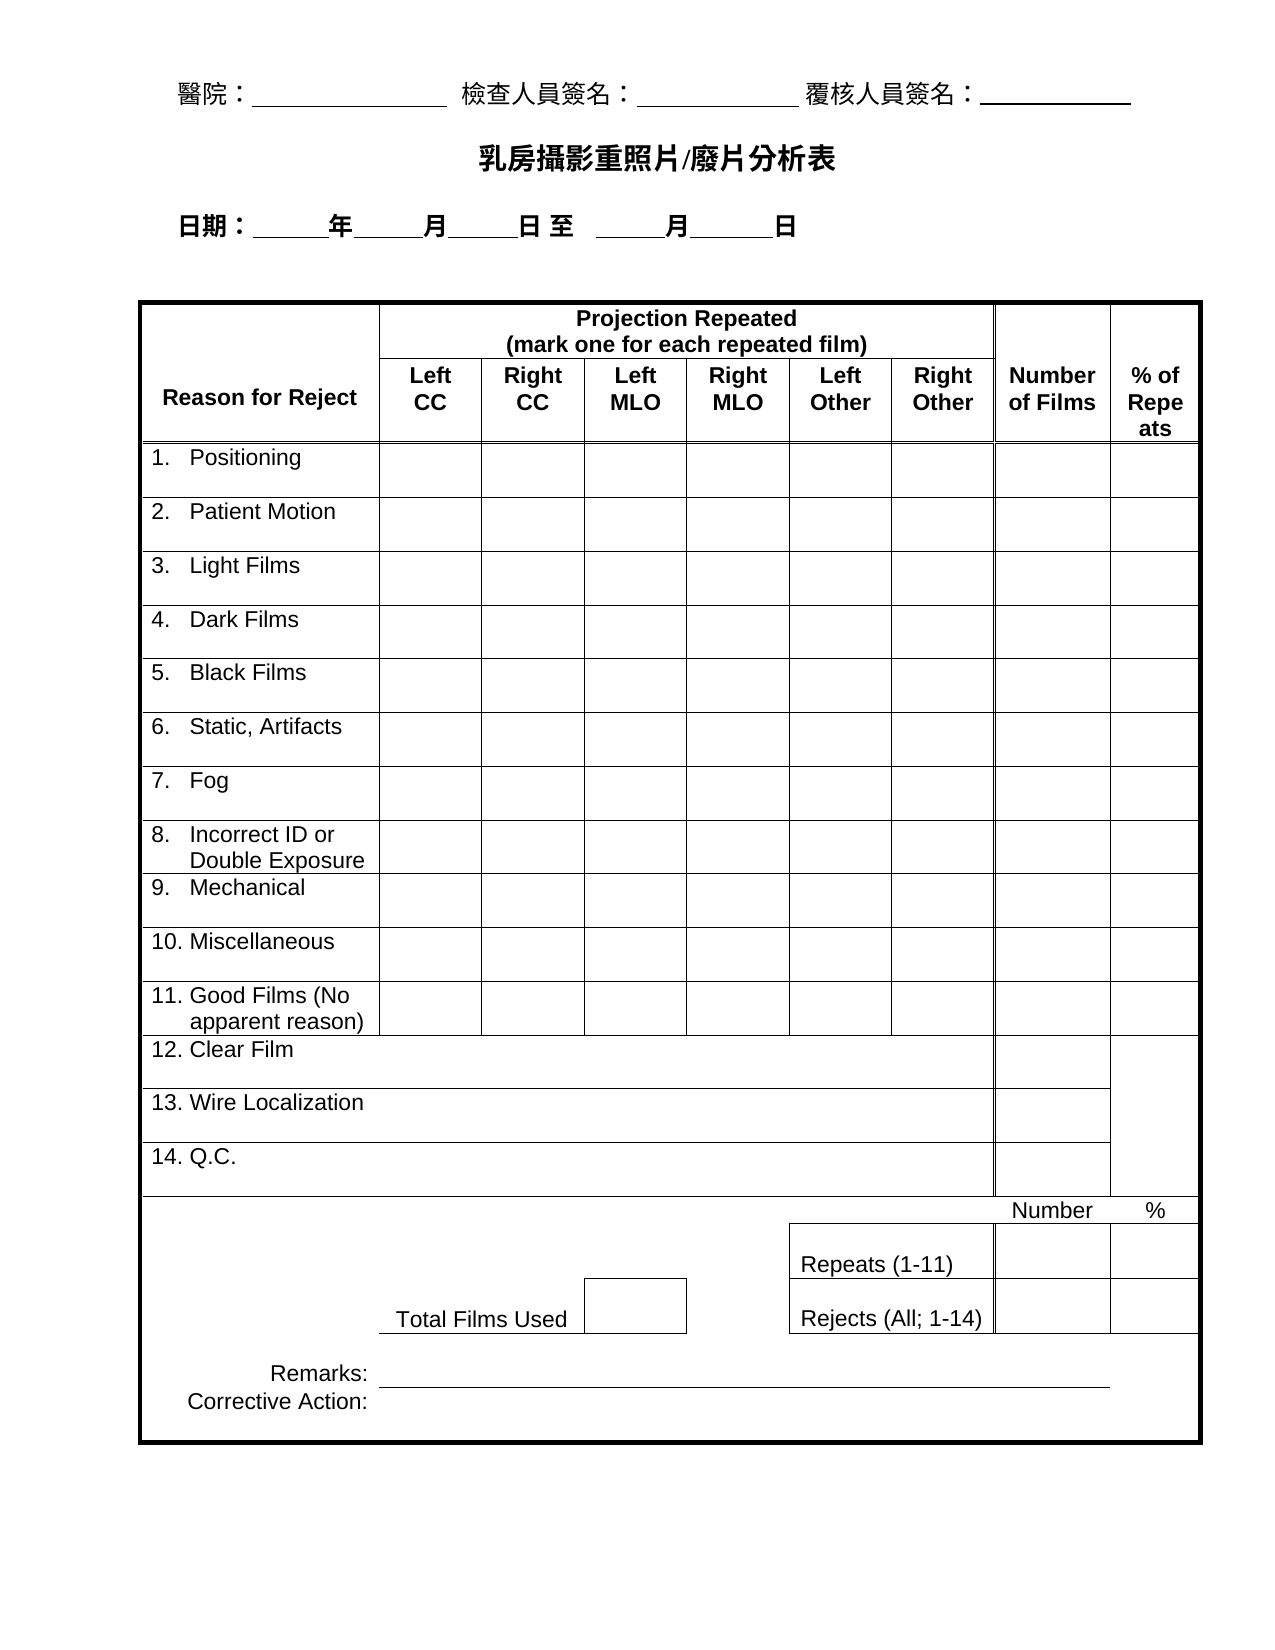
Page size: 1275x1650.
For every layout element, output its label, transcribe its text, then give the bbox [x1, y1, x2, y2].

table_cell [790, 713, 891, 766]
table_cell [380, 659, 481, 712]
table_cell [482, 606, 584, 658]
table_cell [1111, 874, 1198, 927]
table_cell [892, 1089, 993, 1142]
table_cell Number of Films [996, 358, 1110, 441]
table_cell [380, 498, 481, 551]
table_cell [1111, 1224, 1198, 1251]
table_cell [379, 1143, 482, 1196]
table_cell [790, 498, 891, 551]
table_cell [892, 821, 993, 873]
table_cell 4. Dark Films [142, 606, 379, 658]
table_cell [380, 982, 481, 1034]
table_cell [379, 1089, 482, 1142]
table_header Reason for Reject [142, 305, 379, 441]
table_cell [1111, 606, 1198, 658]
table_cell [790, 874, 891, 927]
table_cell Left MLO [585, 359, 686, 441]
table_cell [790, 444, 891, 497]
table_cell [687, 1197, 789, 1223]
table_cell 1. Positioning [142, 444, 379, 497]
table_cell [584, 1334, 687, 1360]
table_cell [380, 444, 481, 497]
table_cell [789, 1388, 994, 1414]
subtitle 乳房攝影重照片/廢片分析表 [133, 135, 1152, 178]
table_header [996, 305, 1110, 357]
table_cell [687, 713, 789, 766]
table_cell [996, 821, 1110, 873]
table_cell Left Other [790, 359, 891, 441]
table_cell Number [994, 1197, 1110, 1223]
table_cell [585, 982, 686, 1034]
table_cell [585, 552, 686, 604]
table_cell [892, 874, 993, 927]
table_cell [996, 1279, 1110, 1305]
table_cell [1111, 1036, 1198, 1088]
table_cell [379, 1223, 482, 1251]
table_cell [584, 1197, 687, 1223]
table_cell [1111, 1251, 1198, 1278]
table_cell [996, 498, 1110, 551]
table_cell [687, 1305, 789, 1333]
table_cell [687, 767, 789, 819]
table_cell [379, 1388, 584, 1414]
table_cell Total Films Used [379, 1305, 584, 1333]
table_cell [687, 821, 789, 873]
table_cell [584, 1143, 687, 1196]
table_cell [687, 659, 789, 712]
table_cell [892, 767, 993, 819]
table_cell 12. Clear Film [142, 1036, 379, 1088]
table_cell [996, 767, 1110, 819]
table_cell [142, 1223, 379, 1251]
table_cell [584, 1414, 687, 1440]
text 日期： 年 月 日 至 月 日 [177, 206, 1152, 243]
table_cell [687, 874, 789, 927]
table_cell [994, 1414, 1110, 1440]
table_cell 5. Black Films [142, 659, 379, 712]
table_cell [585, 1279, 686, 1333]
table_cell [585, 444, 686, 497]
table_cell [687, 606, 789, 658]
table_cell [379, 1360, 584, 1387]
table_cell Right Other [892, 359, 993, 441]
table_cell [789, 1197, 892, 1223]
table_cell [996, 1036, 1110, 1088]
table_cell [687, 552, 789, 604]
table_cell [584, 1388, 687, 1414]
table_cell [1111, 1305, 1198, 1333]
table_cell [585, 498, 686, 551]
table_cell [687, 1388, 789, 1414]
table_cell [687, 1414, 789, 1440]
table_cell [996, 444, 1110, 497]
table_cell [142, 1414, 379, 1440]
table_cell [482, 713, 584, 766]
table_cell [687, 1089, 789, 1142]
table_cell [1110, 1414, 1198, 1440]
table_cell [1111, 982, 1198, 1034]
table_cell [482, 1251, 584, 1278]
table_cell % of Repeats [1111, 358, 1198, 441]
table_cell 9. Mechanical [142, 874, 379, 927]
table_cell [687, 928, 789, 981]
table_cell 10. Miscellaneous [142, 928, 379, 981]
table_cell [482, 498, 584, 551]
table_cell 3. Light Films [142, 552, 379, 604]
table_cell [482, 1223, 584, 1251]
table_cell [687, 498, 789, 551]
table_cell [789, 1360, 994, 1387]
table_cell [994, 1360, 1110, 1387]
table_cell [996, 1251, 1110, 1278]
table_cell [585, 659, 686, 712]
table_cell [142, 1305, 379, 1333]
table_cell [482, 1278, 584, 1305]
table_cell [790, 552, 891, 604]
table_cell [585, 928, 686, 981]
table_cell [585, 606, 686, 658]
table_cell [380, 552, 481, 604]
table_cell [379, 1036, 482, 1088]
table_cell [1111, 1142, 1198, 1196]
table_cell [789, 1089, 892, 1142]
table_cell [789, 1036, 892, 1088]
table_cell [1111, 498, 1198, 551]
table_cell [482, 821, 584, 873]
table_cell [379, 1197, 482, 1223]
table_cell [482, 1143, 584, 1196]
table_cell [687, 982, 789, 1034]
table_cell [142, 1197, 379, 1223]
table_cell [790, 821, 891, 873]
table_cell [1111, 444, 1198, 497]
table_cell [584, 1223, 687, 1251]
table_cell [482, 444, 584, 497]
table_cell [996, 552, 1110, 604]
table_cell [585, 767, 686, 819]
table_cell [379, 1251, 482, 1278]
table_cell [584, 1251, 687, 1278]
table_cell 6. Static, Artifacts [142, 713, 379, 766]
table_cell [380, 606, 481, 658]
table_cell [994, 1388, 1110, 1414]
table_cell [1110, 1387, 1198, 1414]
table_cell [1111, 767, 1198, 819]
table_cell [892, 444, 993, 497]
table_cell [687, 1333, 789, 1360]
table_cell [687, 1036, 789, 1088]
table_cell [789, 1143, 892, 1196]
table_cell 7. Fog [142, 767, 379, 819]
table_cell [584, 1360, 687, 1387]
table_cell [789, 1334, 994, 1360]
table_cell [892, 552, 993, 604]
table_cell [482, 659, 584, 712]
table_cell [380, 928, 481, 981]
table_cell [892, 1197, 994, 1223]
table_cell [892, 606, 993, 658]
table_cell [482, 982, 584, 1034]
table_cell [687, 1251, 789, 1278]
table_cell [482, 767, 584, 819]
table_cell 8. Incorrect ID or Double Exposure [142, 821, 379, 873]
table_cell 11. Good Films (No apparent reason) [142, 982, 379, 1034]
table_cell [379, 1334, 584, 1360]
table_cell [584, 1089, 687, 1142]
table_cell [996, 1224, 1110, 1251]
table_cell [584, 1036, 687, 1088]
table_cell [687, 1360, 789, 1387]
table_cell Right CC [482, 359, 584, 441]
table_cell [1110, 1334, 1198, 1360]
table_cell [892, 1143, 993, 1196]
table_cell [790, 928, 891, 981]
table_cell % [1110, 1197, 1198, 1223]
table_cell [892, 659, 993, 712]
table_cell [687, 1223, 789, 1251]
table_cell [585, 821, 686, 873]
table_cell 14. Q.C. [142, 1143, 379, 1196]
table_cell 2. Patient Motion [142, 498, 379, 551]
table_cell [687, 444, 789, 497]
table_cell [994, 1334, 1110, 1360]
table_cell [892, 1036, 993, 1088]
table_cell [790, 606, 891, 658]
table_cell [1111, 821, 1198, 873]
table_cell [996, 1143, 1110, 1196]
table_cell [687, 1278, 789, 1305]
table_cell [996, 659, 1110, 712]
table_cell 13. Wire Localization [142, 1089, 379, 1142]
table_cell [892, 498, 993, 551]
table_cell Right MLO [687, 359, 789, 441]
table_cell [996, 982, 1110, 1034]
table_cell [142, 1333, 379, 1360]
table_cell [585, 874, 686, 927]
table_cell [996, 713, 1110, 766]
table_cell [1110, 1360, 1198, 1387]
table_cell [379, 1278, 482, 1305]
table_cell [379, 1414, 584, 1440]
table_cell [1111, 1088, 1198, 1142]
table_cell [142, 1278, 379, 1305]
table_cell Left CC [380, 359, 481, 441]
table_cell [482, 1089, 584, 1142]
table_cell [892, 982, 993, 1034]
table_cell [482, 874, 584, 927]
table_cell [380, 821, 481, 873]
table_cell [996, 928, 1110, 981]
table_cell [585, 713, 686, 766]
table_cell Rejects (All; 1-14) [790, 1279, 993, 1333]
table_cell [996, 1089, 1110, 1142]
table_cell Repeats (1-11) [790, 1224, 993, 1278]
table_cell [789, 1414, 994, 1440]
table_cell [1111, 713, 1198, 766]
table_header [1111, 305, 1198, 357]
table_cell [482, 1036, 584, 1088]
table_cell [142, 1251, 379, 1278]
table_cell Corrective Action: [142, 1387, 379, 1414]
table_cell [687, 1143, 789, 1196]
table_cell [380, 874, 481, 927]
table_cell [892, 713, 993, 766]
table_cell [892, 928, 993, 981]
table_cell [1111, 928, 1198, 981]
table_cell [482, 928, 584, 981]
table_cell [996, 1305, 1110, 1333]
table_cell [1111, 659, 1198, 712]
table_cell [380, 713, 481, 766]
table_cell [790, 659, 891, 712]
table_header Projection Repeated (mark one for each repeated film) [380, 305, 993, 357]
table_cell [996, 606, 1110, 658]
table_cell [1111, 552, 1198, 604]
table_cell [790, 982, 891, 1034]
table_cell [1111, 1279, 1198, 1305]
table_cell [996, 874, 1110, 927]
table_cell [482, 552, 584, 604]
table_cell [380, 767, 481, 819]
table_cell [790, 767, 891, 819]
table_cell Remarks: [142, 1360, 379, 1387]
table_cell [482, 1197, 584, 1223]
